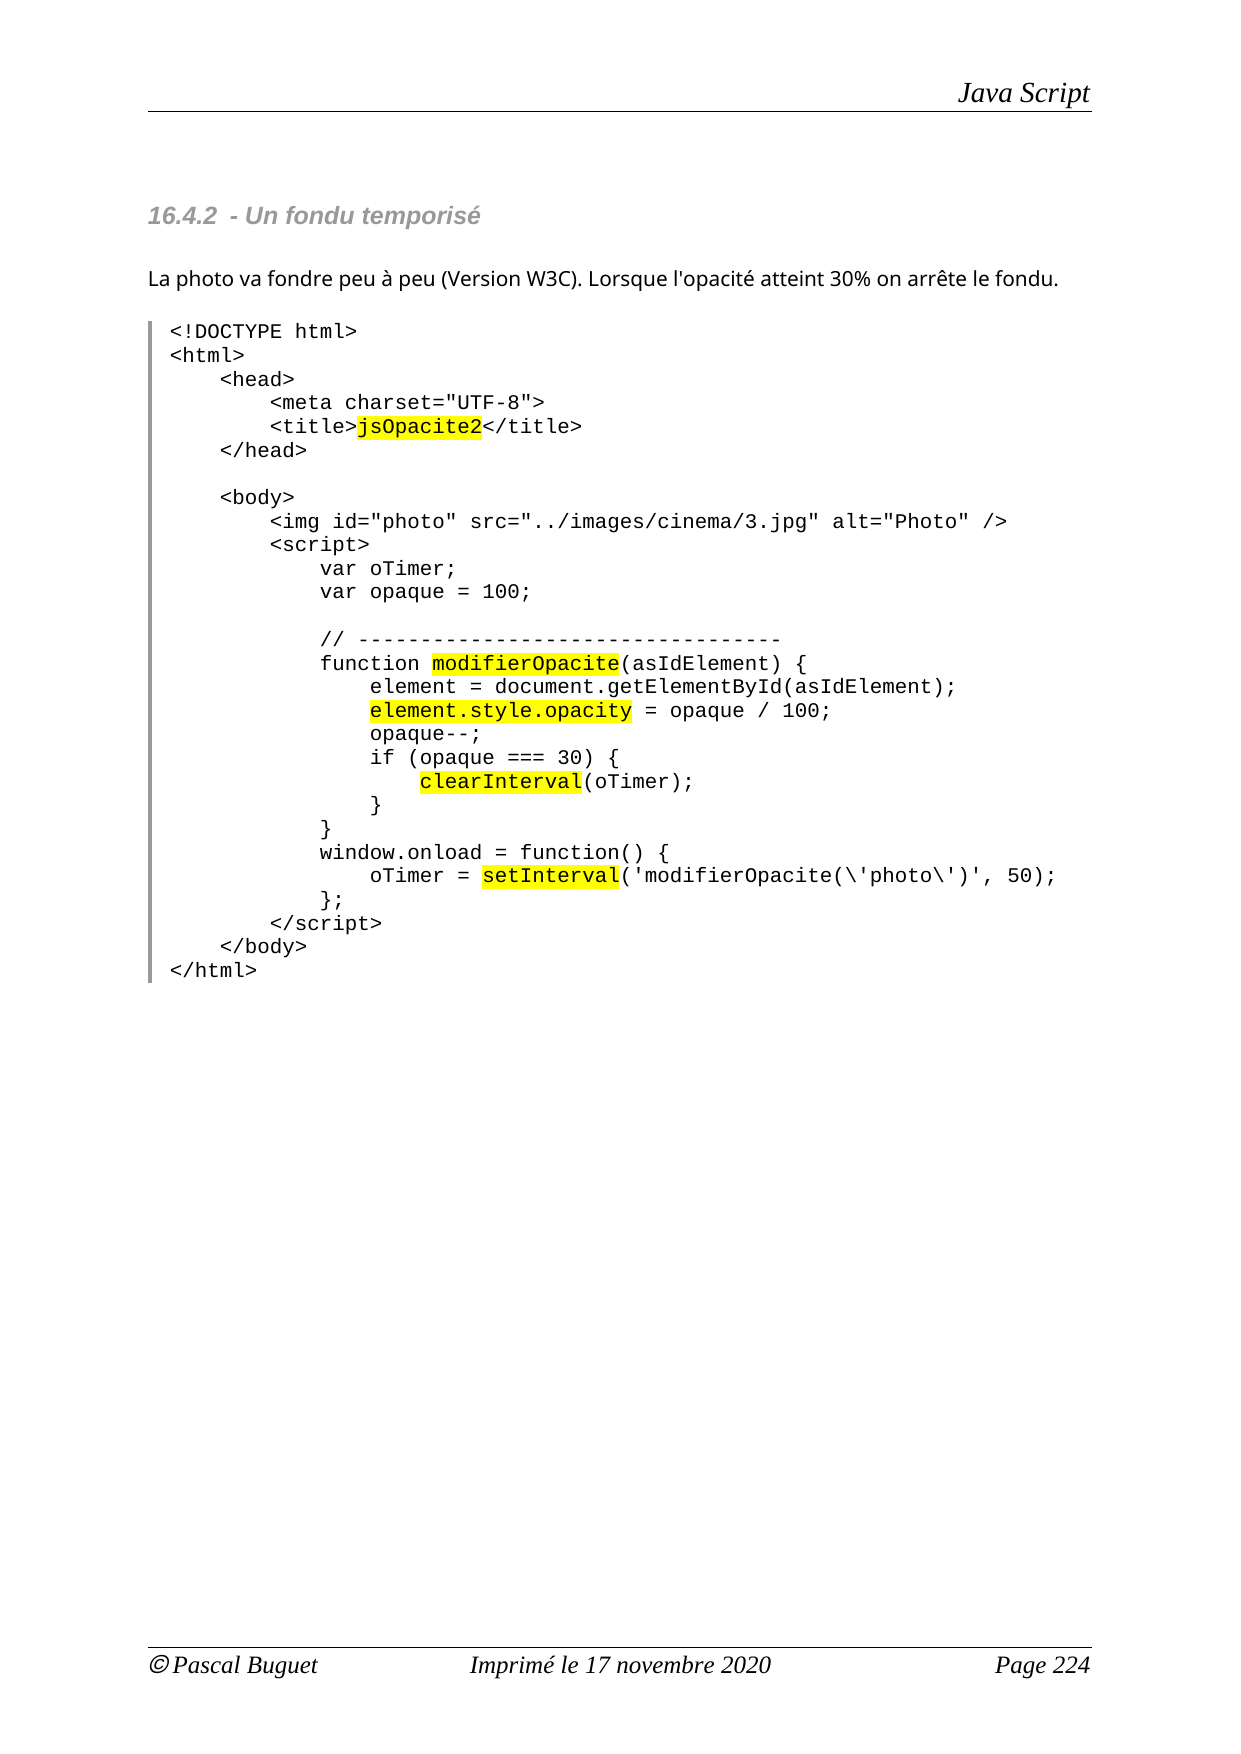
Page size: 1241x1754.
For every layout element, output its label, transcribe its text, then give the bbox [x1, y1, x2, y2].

text element = document.getElementById(asIdElement); [152, 676, 1092, 700]
text window.onload = function() { [152, 842, 1092, 865]
text <head> [152, 369, 1092, 392]
text var opaque = 100; [152, 582, 1092, 605]
text function modifierOpacite(asIdElement) { [152, 652, 1092, 676]
text } [152, 794, 1092, 818]
text }; [152, 889, 1092, 913]
text <img id="photo" src="../images/cinema/3.jpg" alt="Photo" /> [152, 511, 1092, 534]
text opaque--; [152, 723, 1092, 747]
text <!DOCTYPE html> [152, 321, 1092, 345]
text </body> [152, 936, 1092, 960]
text </head> [152, 440, 1092, 463]
text La photo va fondre peu à peu (Version W3C). Lorsque l'opacité atteint 30% on arrête le fondu. [148, 264, 1092, 293]
text clearInterval(oTimer); [152, 771, 1092, 794]
text </script> [152, 913, 1092, 936]
subtitle - Un fondu temporisé [148, 201, 1092, 230]
text var oTimer; [152, 558, 1092, 582]
text element.style.opacity = opaque / 100; [152, 700, 1092, 723]
text oTimer = setInterval('modifierOpacite(\'photo\')', 50); [152, 865, 1092, 889]
text <title>jsOpacite2</title> [152, 416, 1092, 440]
text <script> [152, 534, 1092, 558]
text } [152, 818, 1092, 842]
text </html> [152, 960, 1092, 983]
text <body> [152, 487, 1092, 511]
text // ---------------------------------- [152, 629, 1092, 652]
text <html> [152, 345, 1092, 369]
text <meta charset="UTF-8"> [152, 392, 1092, 416]
text if (opaque === 30) { [152, 747, 1092, 771]
